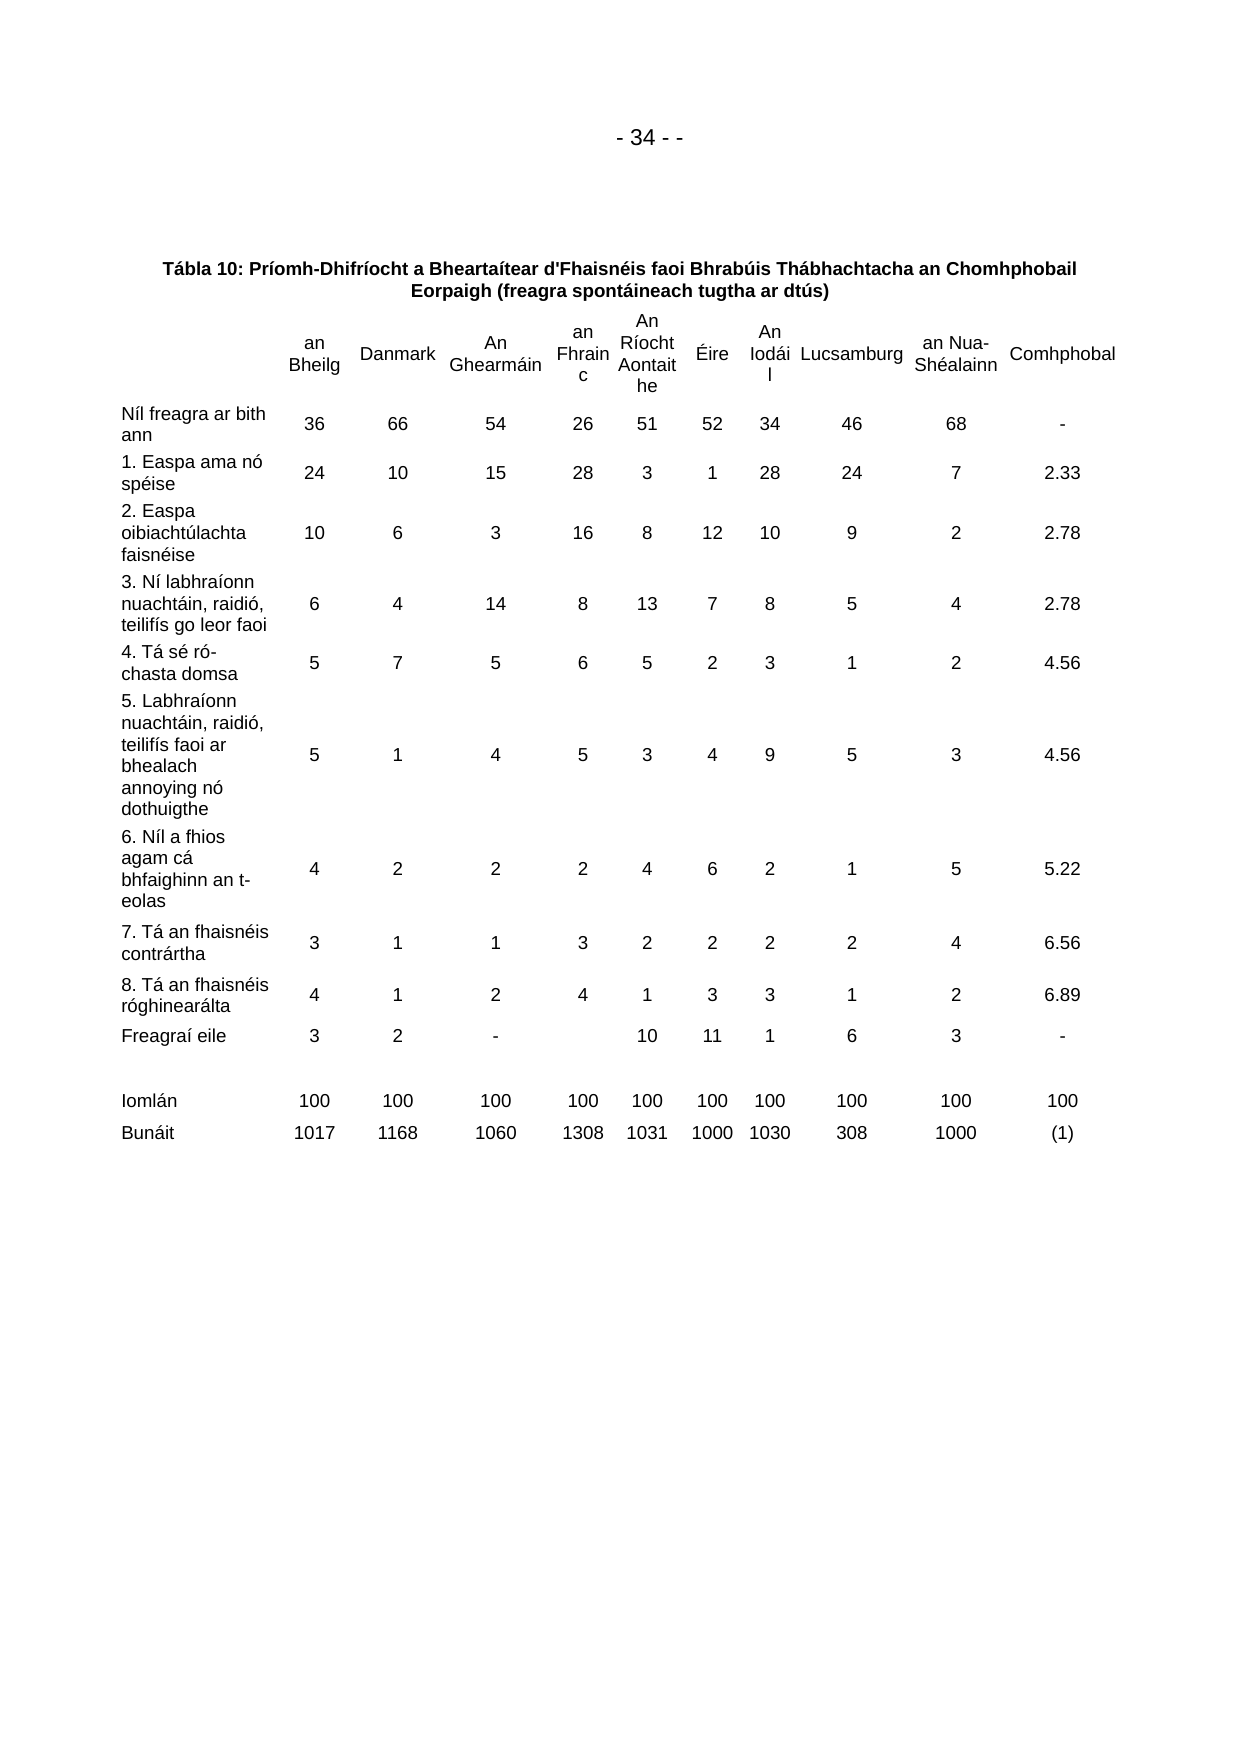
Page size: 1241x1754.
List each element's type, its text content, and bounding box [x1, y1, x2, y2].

table_cell Freagraí eile [118, 1020, 273, 1052]
table_cell 4 [273, 971, 355, 1019]
table_cell 2 [355, 823, 440, 915]
table_cell An Iodáil [745, 308, 794, 399]
table_cell 308 [795, 1117, 909, 1149]
table_cell 6 [795, 1020, 909, 1052]
table_cell 5,22 [1003, 823, 1122, 915]
table_cell 3 [551, 915, 615, 971]
table_cell 100 [615, 1084, 679, 1117]
table_cell 46 [795, 400, 909, 448]
table_cell 5 [795, 688, 909, 823]
table_cell 2 [909, 639, 1003, 687]
table_cell 5 [273, 688, 355, 823]
table_cell 2,78 [1003, 568, 1122, 638]
table_cell 3 [615, 688, 679, 823]
table_cell 2 [795, 915, 909, 971]
table_cell 3 [273, 1020, 355, 1052]
table_cell an Nua-Shéalainn [909, 308, 1003, 399]
table_cell 13 [615, 568, 679, 638]
table_cell 4. Tá sé ró-chasta domsa [118, 639, 273, 687]
table_cell Lucsamburg [795, 308, 909, 399]
table_cell 5 [909, 823, 1003, 915]
table_cell 3 [679, 971, 745, 1019]
table_cell 1060 [440, 1117, 551, 1149]
table_cell 3 [615, 449, 679, 497]
table_cell 2 [355, 1020, 440, 1052]
table_cell 4 [679, 688, 745, 823]
table_cell 6. Níl a fhios agam cá bhfaighinn an t-eolas [118, 823, 273, 915]
table_cell 2 [440, 971, 551, 1019]
table_cell 10 [273, 498, 355, 568]
table_cell 1 [679, 449, 745, 497]
table_cell 2 [679, 915, 745, 971]
table_cell 2,33 [1003, 449, 1122, 497]
table_cell 100 [355, 1084, 440, 1117]
table_cell [118, 308, 273, 399]
table_cell 3 [909, 1020, 1003, 1052]
table_cell 24 [273, 449, 355, 497]
table_cell 1308 [551, 1117, 615, 1149]
table_cell 100 [745, 1084, 794, 1117]
table_cell 6 [273, 568, 355, 638]
table_cell 3 [273, 915, 355, 971]
table_cell [551, 1020, 615, 1052]
table_cell 24 [795, 449, 909, 497]
table_cell 28 [551, 449, 615, 497]
table_cell 5 [615, 639, 679, 687]
table_cell Níl freagra ar bith ann [118, 400, 273, 448]
table_cell 14 [440, 568, 551, 638]
table_cell 100 [440, 1084, 551, 1117]
table_cell 15 [440, 449, 551, 497]
table_cell 6 [551, 639, 615, 687]
table_cell 9 [795, 498, 909, 568]
table_cell 4 [551, 971, 615, 1019]
table_cell 28 [745, 449, 794, 497]
table_cell 5 [795, 568, 909, 638]
table_cell 4 [909, 915, 1003, 971]
table_cell 36 [273, 400, 355, 448]
table_cell 10 [355, 449, 440, 497]
table_cell 4 [909, 568, 1003, 638]
table_cell 54 [440, 400, 551, 448]
table_cell [745, 1052, 794, 1084]
table_cell 4,56 [1003, 688, 1122, 823]
table_cell 2 [909, 498, 1003, 568]
table_cell 8. Tá an fhaisnéis róghinearálta [118, 971, 273, 1019]
table_cell Comhphobal [1003, 308, 1122, 399]
table_cell 3 [440, 498, 551, 568]
table_cell 2 [679, 639, 745, 687]
table_cell 100 [1003, 1084, 1122, 1117]
table_cell 100 [795, 1084, 909, 1117]
table_cell 100 [679, 1084, 745, 1117]
table_cell 1 [355, 915, 440, 971]
table_cell [551, 1052, 615, 1084]
table_cell 100 [273, 1084, 355, 1117]
table_cell Iomlán [118, 1084, 273, 1117]
table_cell [1003, 1052, 1122, 1084]
table_cell 2 [745, 915, 794, 971]
table_cell 100 [909, 1084, 1003, 1117]
table_cell 4 [440, 688, 551, 823]
table_cell 5 [551, 688, 615, 823]
table_cell 52 [679, 400, 745, 448]
table_cell 1031 [615, 1117, 679, 1149]
table_cell 6 [679, 823, 745, 915]
table_cell 4 [273, 823, 355, 915]
table_cell [355, 1052, 440, 1084]
table_cell [909, 1052, 1003, 1084]
table_cell 16 [551, 498, 615, 568]
table_cell 7 [355, 639, 440, 687]
table_cell 7 [909, 449, 1003, 497]
table_cell 2,78 [1003, 498, 1122, 568]
table_cell 6,56 [1003, 915, 1122, 971]
table_cell 2 [440, 823, 551, 915]
table_cell 11 [679, 1020, 745, 1052]
table_cell 10 [615, 1020, 679, 1052]
table_cell 1. Easpa ama nó spéise [118, 449, 273, 497]
table_cell - [1003, 400, 1122, 448]
table_cell Éire [679, 308, 745, 399]
table_cell An Ríocht Aontaithe [615, 308, 679, 399]
table_cell 7 [679, 568, 745, 638]
table_cell 2 [745, 823, 794, 915]
table_cell Danmark [355, 308, 440, 399]
table_cell 1 [615, 971, 679, 1019]
table_cell - [1003, 1020, 1122, 1052]
table_cell 3. Ní labhraíonn nuachtáin, raidió, teilifís go leor faoi [118, 568, 273, 638]
table_cell 1 [355, 971, 440, 1019]
table_cell 1000 [679, 1117, 745, 1149]
table_cell 1 [745, 1020, 794, 1052]
table_cell 34 [745, 400, 794, 448]
table_cell [795, 1052, 909, 1084]
table_cell 51 [615, 400, 679, 448]
table_cell 1017 [273, 1117, 355, 1149]
table_cell 66 [355, 400, 440, 448]
table_cell [440, 1052, 551, 1084]
table_cell an Fhrainc [551, 308, 615, 399]
table_cell 6,89 [1003, 971, 1122, 1019]
table_cell 2. Easpa oibiachtúlachta faisnéise [118, 498, 273, 568]
table_cell 3 [745, 639, 794, 687]
table_header Tábla 10: Príomh-Dhifríocht a Bheartaítear d'Fhaisnéis faoi Bhrabúis Thábhachtacha an Chomhphobail Eorpaigh (freagra spontáineach tugtha ar dtús) [118, 252, 1122, 307]
table_cell 6 [355, 498, 440, 568]
table_cell 2 [615, 915, 679, 971]
table_cell (1) [1003, 1117, 1122, 1149]
table_cell 1030 [745, 1117, 794, 1149]
table_cell [679, 1052, 745, 1084]
table_cell 5. Labhraíonn nuachtáin, raidió, teilifís faoi ar bhealach annoying nó dothuigthe [118, 688, 273, 823]
table_cell [273, 1052, 355, 1084]
table_cell 8 [615, 498, 679, 568]
table_cell 1 [440, 915, 551, 971]
table_cell 2 [909, 971, 1003, 1019]
table_cell [118, 1052, 273, 1084]
table_cell 2 [551, 823, 615, 915]
table_cell 4 [355, 568, 440, 638]
table_cell 4 [615, 823, 679, 915]
table_cell 4,56 [1003, 639, 1122, 687]
table_cell 3 [909, 688, 1003, 823]
table_cell 1 [795, 971, 909, 1019]
table_cell - [440, 1020, 551, 1052]
table_cell 5 [273, 639, 355, 687]
table_cell 12 [679, 498, 745, 568]
table_cell 3 [745, 971, 794, 1019]
table_cell Bunáit [118, 1117, 273, 1149]
table_cell 1168 [355, 1117, 440, 1149]
table_cell 1000 [909, 1117, 1003, 1149]
table_cell 100 [551, 1084, 615, 1117]
table_cell 1 [355, 688, 440, 823]
table_cell an Bheilg [273, 308, 355, 399]
table_cell 10 [745, 498, 794, 568]
table_cell 8 [551, 568, 615, 638]
table_cell [615, 1052, 679, 1084]
table_cell 68 [909, 400, 1003, 448]
table_cell 8 [745, 568, 794, 638]
table_cell An Ghearmáin [440, 308, 551, 399]
table_cell 1 [795, 823, 909, 915]
table_cell 7. Tá an fhaisnéis contrártha [118, 915, 273, 971]
table_cell 5 [440, 639, 551, 687]
table_cell 26 [551, 400, 615, 448]
table_cell 9 [745, 688, 794, 823]
table_cell 1 [795, 639, 909, 687]
